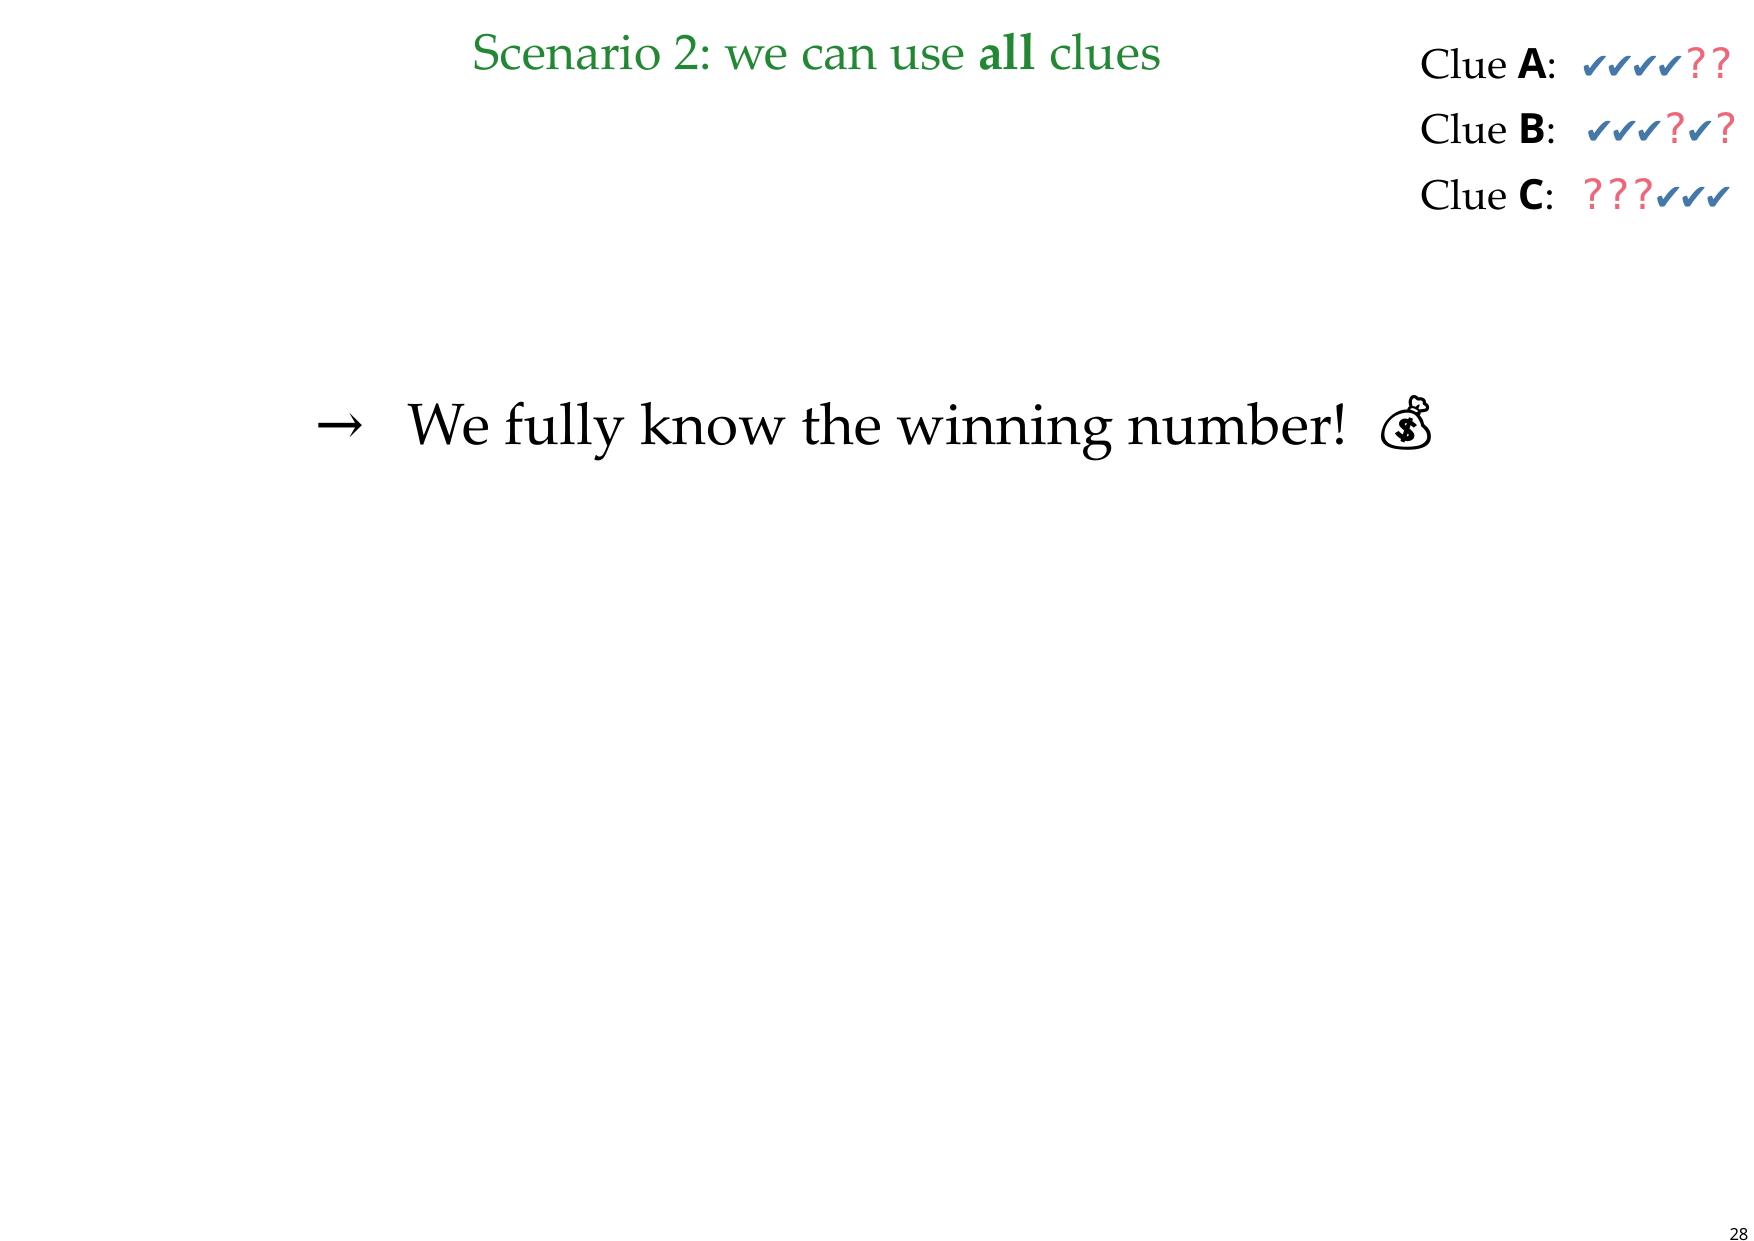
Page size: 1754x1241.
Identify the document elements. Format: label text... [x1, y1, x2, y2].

text_box Scenario 2: we can use all clues [458, 25, 1177, 92]
text_box Clue A: ✔✔✔✔?? Clue B: ✔✔✔?✔? Clue C: ???✔✔✔ [1405, 17, 1751, 207]
text_box → We fully know the winning number! 💰 [301, 374, 1453, 469]
